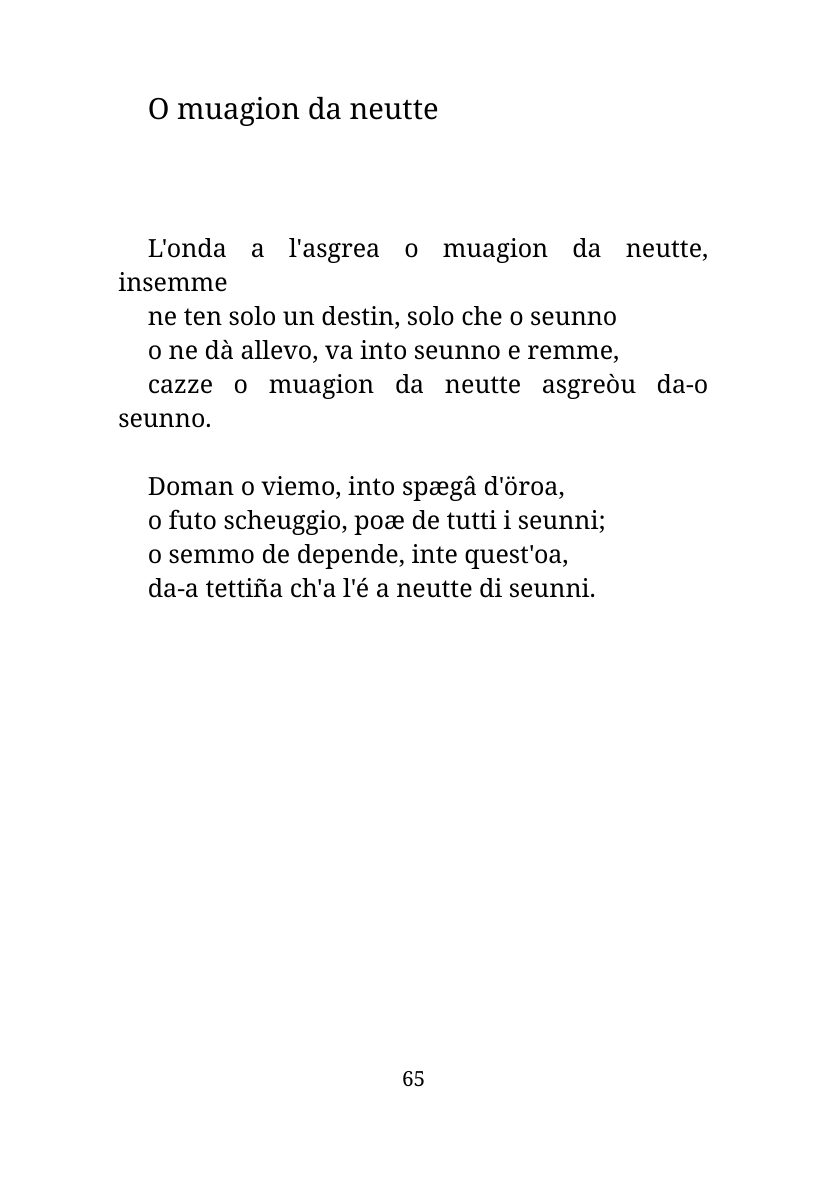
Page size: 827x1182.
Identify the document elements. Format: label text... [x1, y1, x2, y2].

text O muagion da neutte [118, 88, 709, 128]
text cazze o muagion da neutte asgreòu da-o seunno. [118, 367, 709, 435]
text da-a tettiña ch'a l'é a neutte di seunni. [118, 571, 709, 605]
text o ne dà allevo, va into seunno e remme, [118, 333, 709, 367]
text L'onda a l'asgrea o muagion da neutte, insemme [118, 230, 709, 298]
text ne ten solo un destin, solo che o seunno [118, 298, 709, 333]
text Doman o viemo, into spægâ d'öroa, [118, 469, 709, 503]
text o semmo de depende, inte quest'oa, [118, 537, 709, 571]
text o futo scheuggio, poæ de tutti i seunni; [118, 503, 709, 537]
